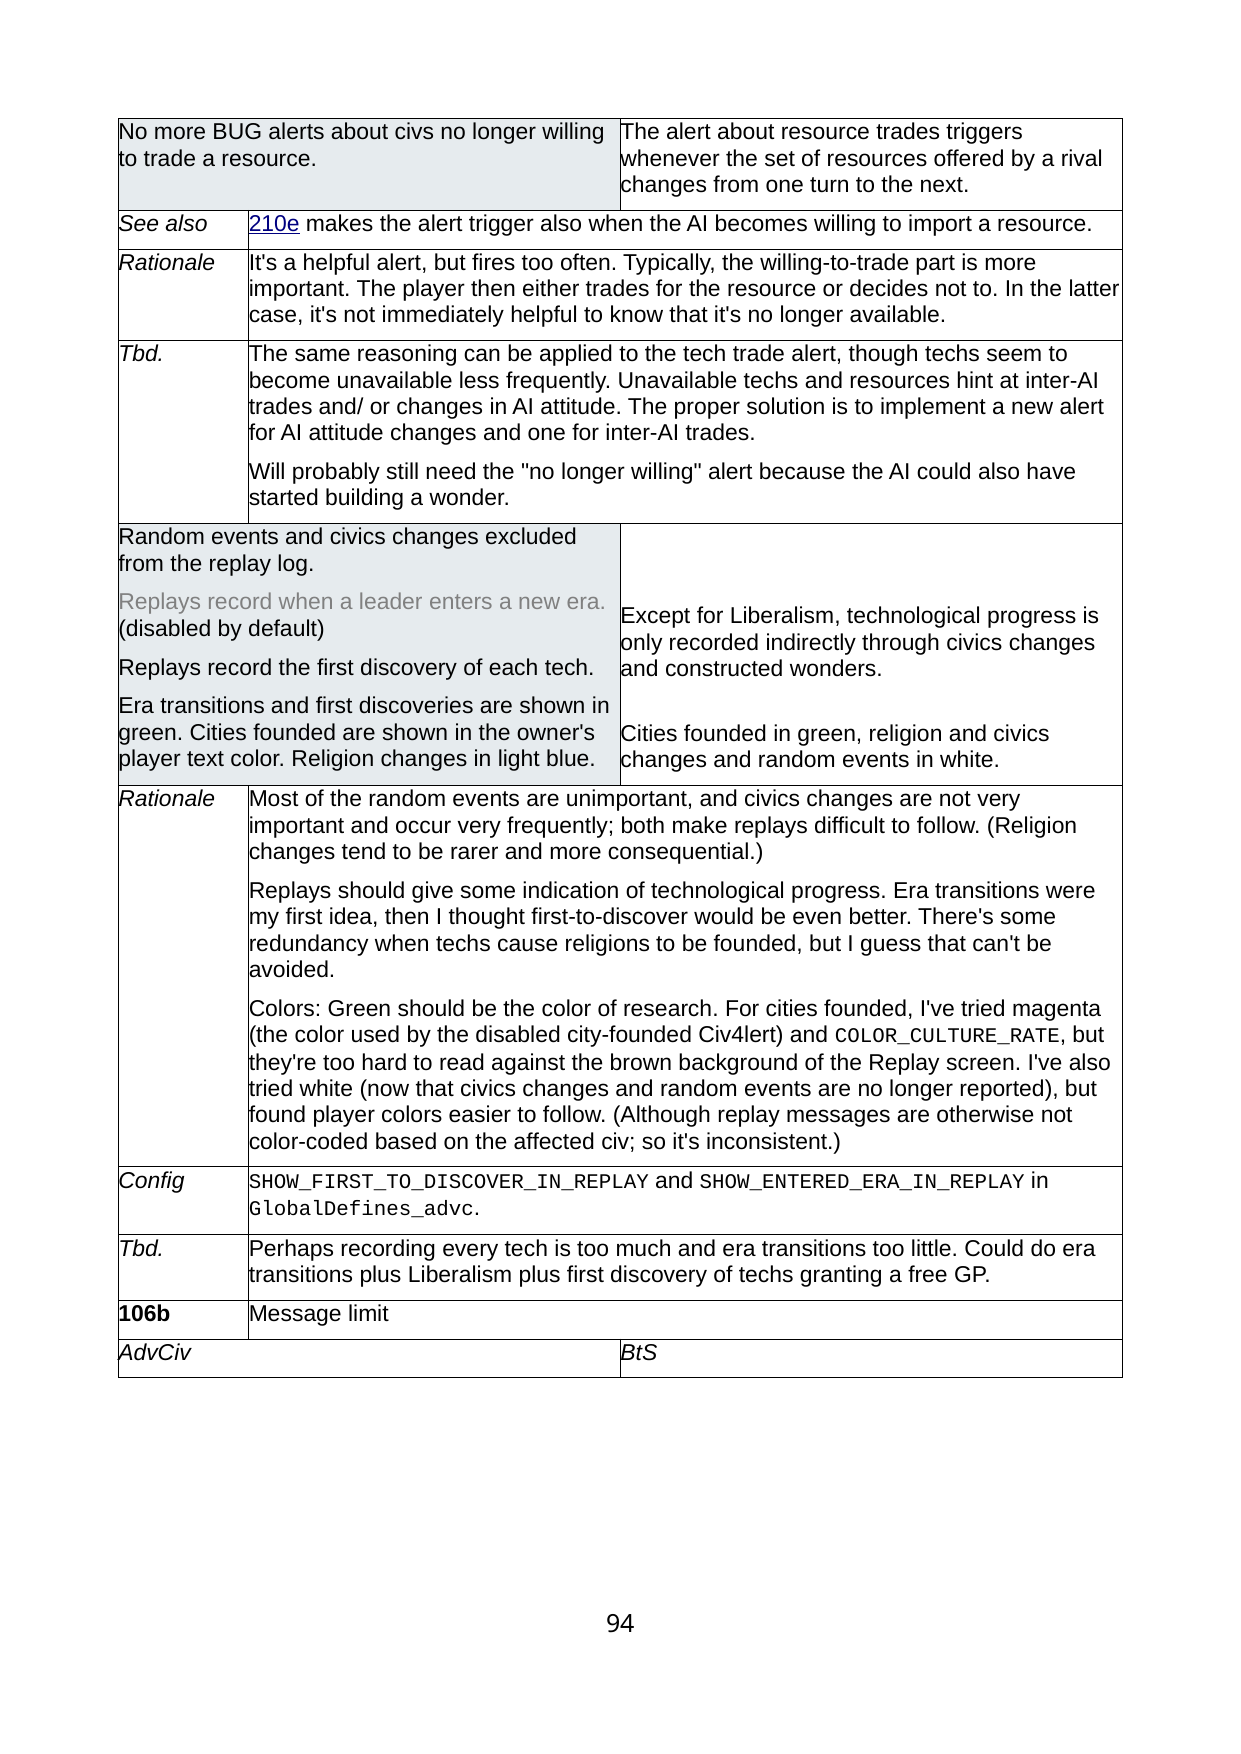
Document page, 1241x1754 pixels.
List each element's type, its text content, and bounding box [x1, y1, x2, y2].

table_cell AdvCiv [119, 1340, 620, 1377]
table_cell Config [119, 1167, 248, 1234]
table_cell Rationale [119, 786, 248, 1166]
table_cell Random events and civics changes excluded from the replay log. Replays record when a leader enters a new era. (disabled by default) Replays record the first discovery of each tech. Era transitions and first discoveries are shown in green. Cities founded are shown in the owner's player text color. Religion changes in light blue. [119, 524, 620, 785]
table_cell 210e makes the alert trigger also when the AI becomes willing to import a resource. [249, 211, 1122, 248]
table_cell No more BUG alerts about civs no longer willing to trade a resource. [119, 119, 620, 210]
table_cell 106b [119, 1301, 248, 1338]
table_cell BtS [621, 1340, 1122, 1377]
table_cell Most of the random events are unimportant, and civics changes are not very important and occur very frequently; both make replays difficult to follow. (Religion changes tend to be rarer and more consequential.) Replays should give some indication of technological progress. Era transitions were my first idea, then I thought first-to-discover would be even better. There's some redundancy when techs cause religions to be founded, but I guess that can't be avoided. Colors: Green should be the color of research. For cities founded, I've tried magenta (the color used by the disabled city-founded Civ4lert) and COLOR_CULTURE_RATE, but they're too hard to read against the brown background of the Replay screen. I've also tried white (now that civics changes and random events are no longer reported), but found player colors easier to follow. (Although replay messages are otherwise not color-coded based on the affected civ; so it's inconsistent.) [249, 786, 1122, 1166]
table_cell It's a helpful alert, but fires too often. Typically, the willing-to-trade part is more important. The player then either trades for the resource or decides not to. In the latter case, it's not immediately helpful to know that it's no longer available. [249, 250, 1122, 340]
table_cell Rationale [119, 250, 248, 340]
table_cell Tbd. [119, 341, 248, 523]
table_cell See also [119, 211, 248, 248]
table_cell Perhaps recording every tech is too much and era transitions too little. Could do era transitions plus Liberalism plus first discovery of techs granting a free GP. [249, 1235, 1122, 1299]
table_cell Message limit [249, 1301, 1122, 1338]
table_cell SHOW_FIRST_TO_DISCOVER_IN_REPLAY and SHOW_ENTERED_ERA_IN_REPLAY in GlobalDefines_advc. [249, 1167, 1122, 1234]
table_cell The same reasoning can be applied to the tech trade alert, though techs seem to become unavailable less frequently. Unavailable techs and resources hint at inter-AI trades and/ or changes in AI attitude. The proper solution is to implement a new alert for AI attitude changes and one for inter-AI trades. Will probably still need the "no longer willing" alert because the AI could also have started building a wonder. [249, 341, 1122, 523]
table_cell Except for Liberalism, technological progress is only recorded indirectly through civics changes and constructed wonders. Cities founded in green, religion and civics changes and random events in white. [621, 524, 1122, 785]
table_cell Tbd. [119, 1235, 248, 1299]
table_cell The alert about resource trades triggers whenever the set of resources offered by a rival changes from one turn to the next. [621, 119, 1122, 210]
